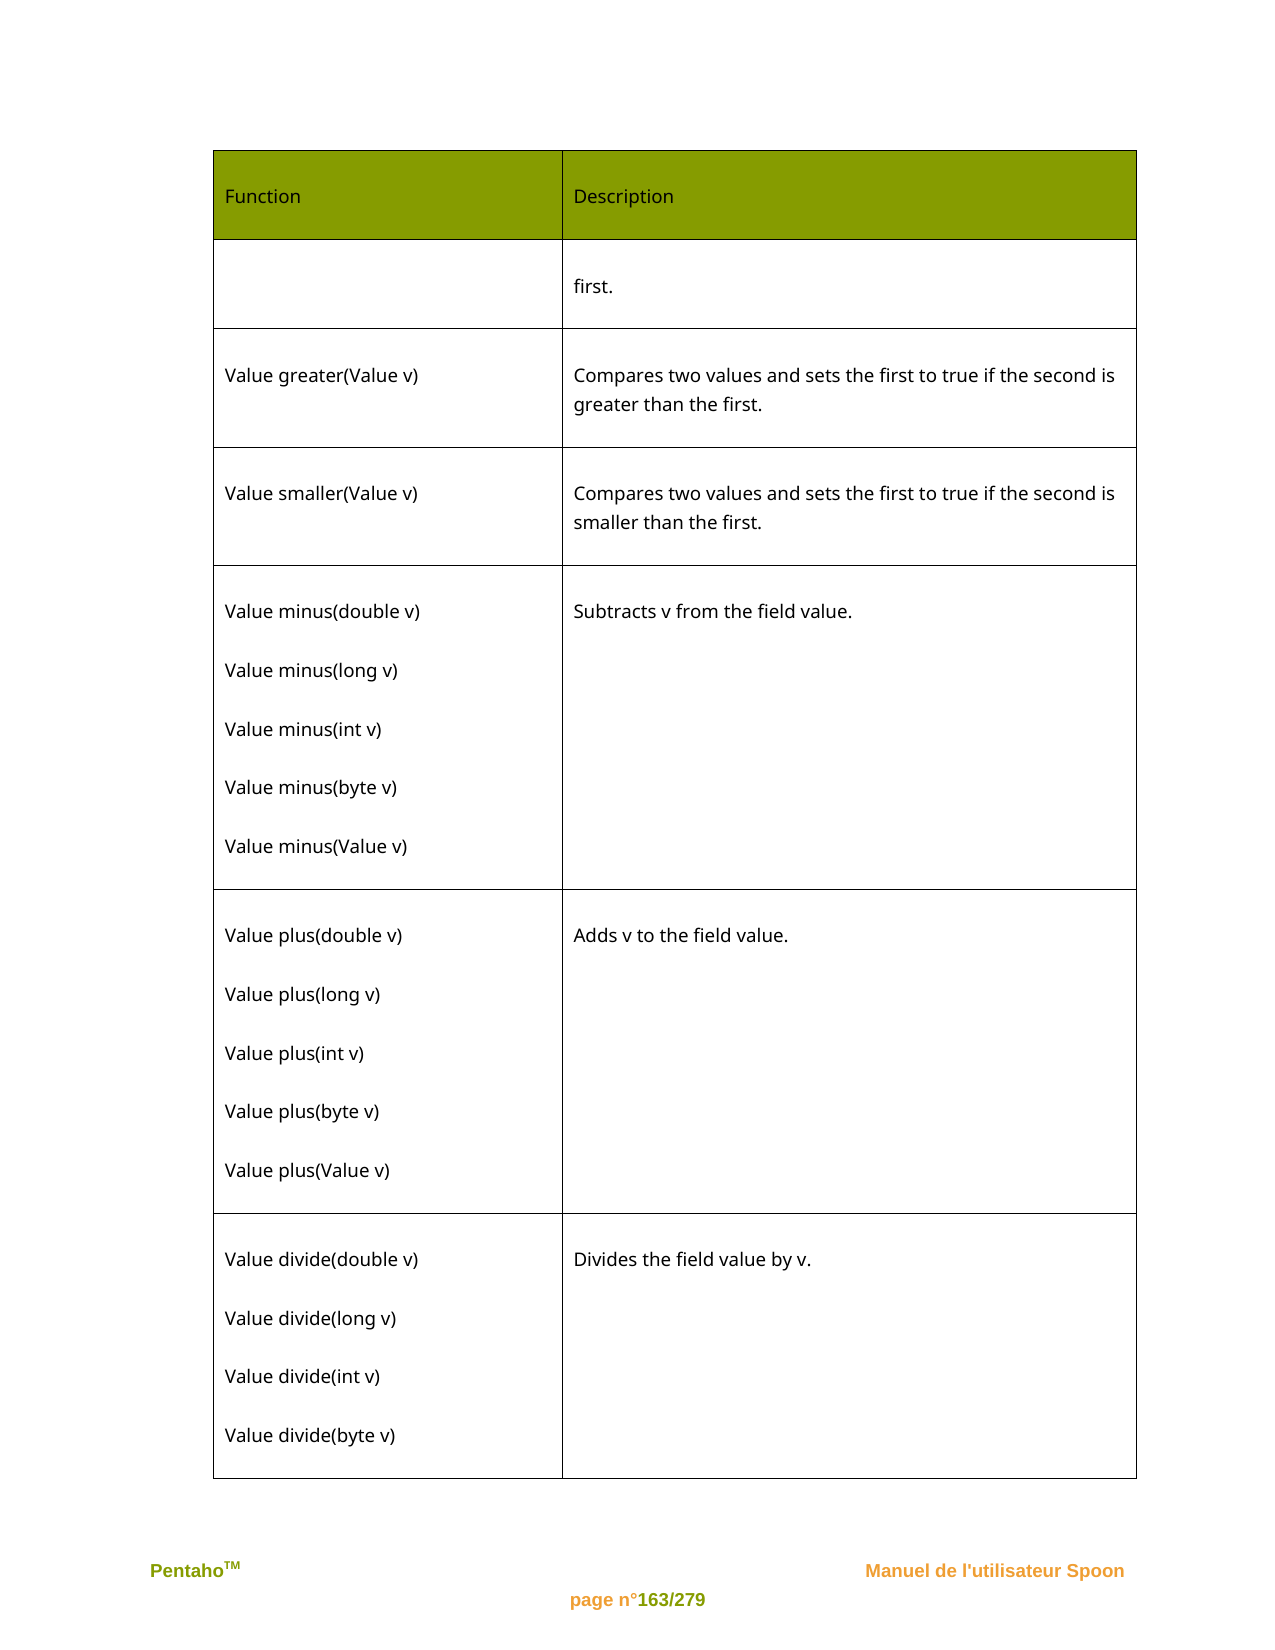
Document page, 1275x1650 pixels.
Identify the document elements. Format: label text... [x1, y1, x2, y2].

table_cell Value smaller(Value v) [214, 448, 562, 565]
table_cell Divides the field value by v. [563, 1214, 1136, 1478]
table_cell [214, 240, 562, 328]
table_cell first. [563, 240, 1136, 328]
table_header Function [214, 151, 562, 239]
table_cell Subtracts v from the field value. [563, 566, 1136, 889]
table_cell Adds v to the field value. [563, 890, 1136, 1212]
table_cell Compares two values and sets the first to true if the second is greater than the first. [563, 329, 1136, 447]
table_cell Compares two values and sets the first to true if the second is smaller than the first. [563, 448, 1136, 565]
table_cell Value greater(Value v) [214, 329, 562, 447]
table_header Description [563, 151, 1136, 239]
table_cell Value divide(double v) Value divide(long v) Value divide(int v) Value divide(byte v) [214, 1214, 562, 1478]
table_cell Value plus(double v) Value plus(long v) Value plus(int v) Value plus(byte v) Value plus(Value v) [214, 890, 562, 1212]
table_cell Value minus(double v) Value minus(long v) Value minus(int v) Value minus(byte v) Value minus(Value v) [214, 566, 562, 889]
